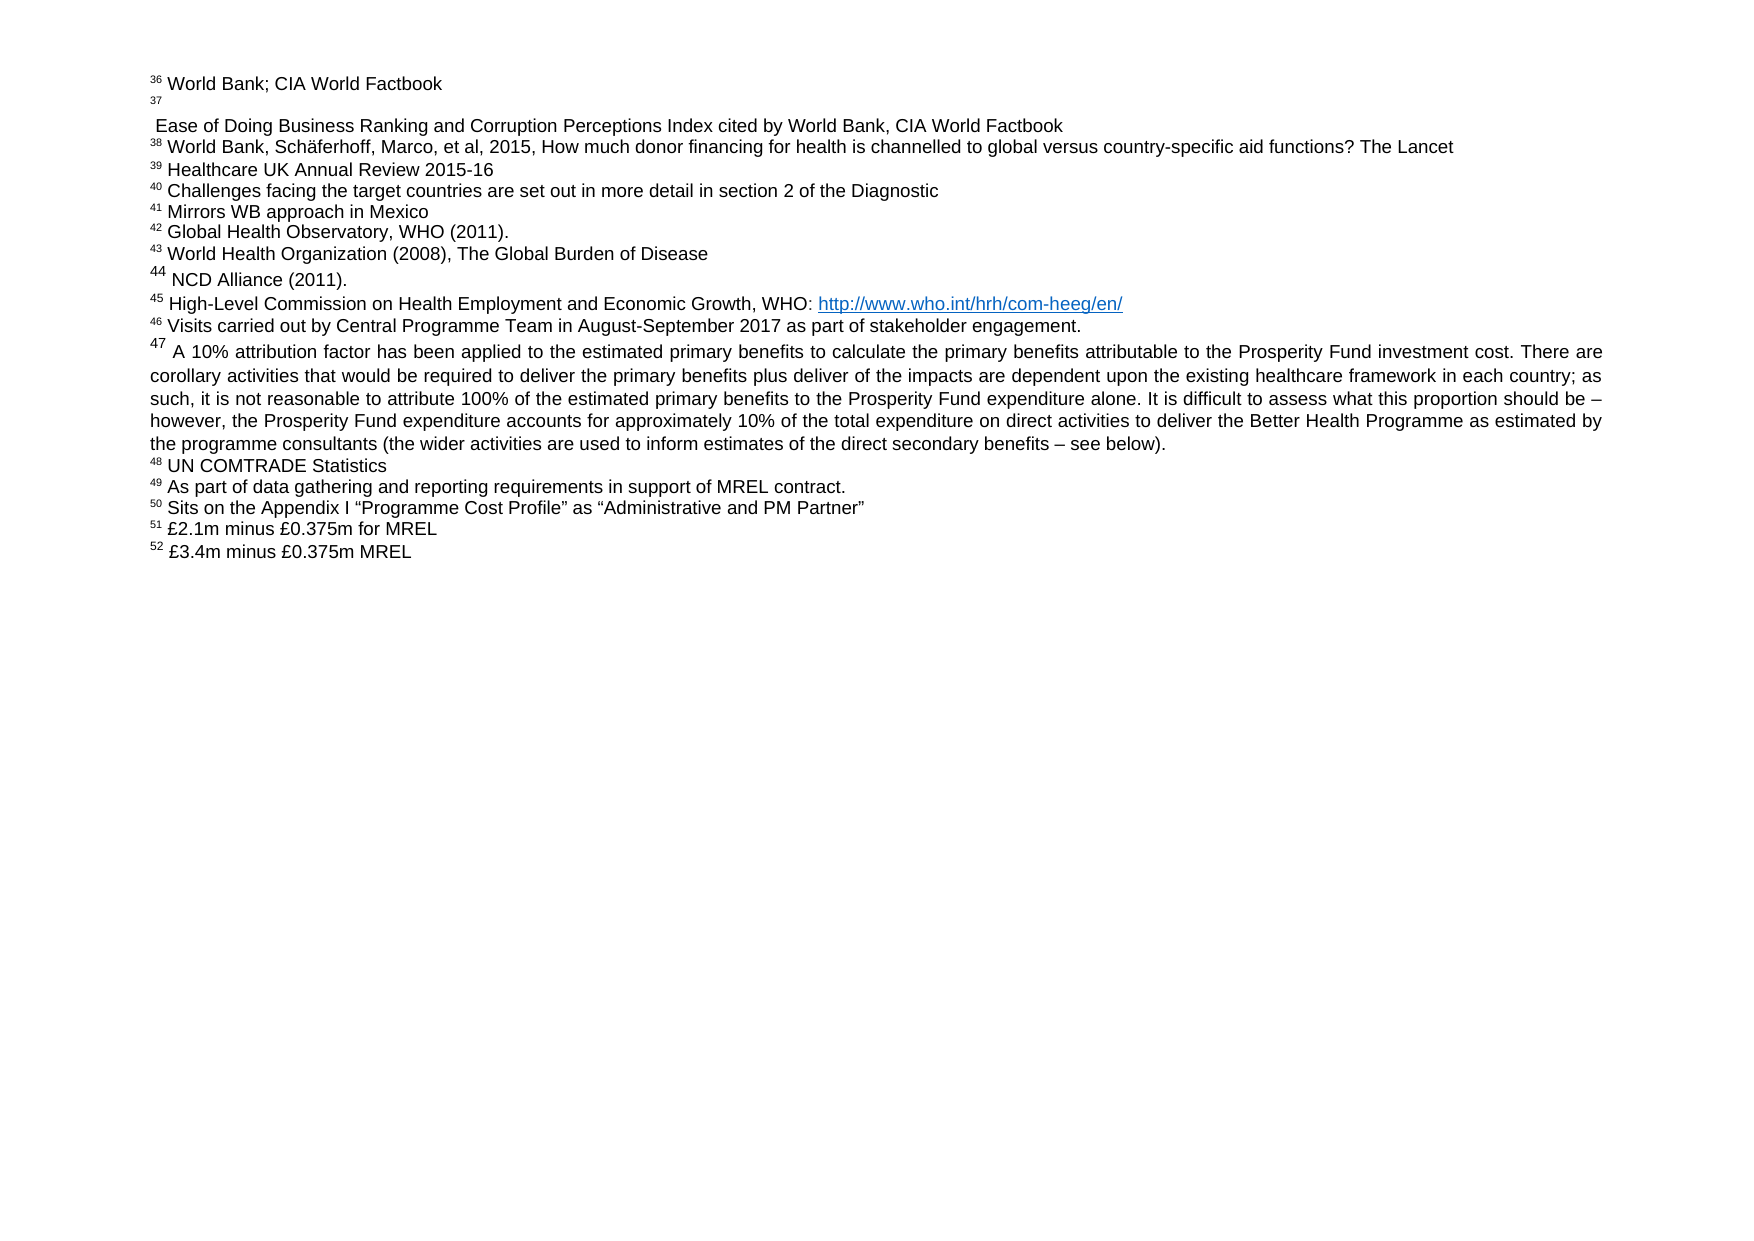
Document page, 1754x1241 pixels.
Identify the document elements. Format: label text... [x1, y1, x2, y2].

list NCD Alliance (2011). [150, 264, 1604, 292]
list World Health Organization (2008), The Global Burden of Disease [150, 243, 1604, 264]
list UN COMTRADE Statistics [150, 456, 1604, 477]
list A 10% attribution factor has been applied to the estimated primary benefits to calculate the primary benefits attributable to the Prosperity Fund investment cost. There are corollary activities that would be required to deliver the primary benefits plus deliver of the impacts are dependent upon the existing healthcare framework in each country; as such, it is not reasonable to attribute 100% of the estimated primary benefits to the Prosperity Fund expenditure alone. It is difficult to assess what this proportion should be – however, the Prosperity Fund expenditure accounts for approximately 10% of the total expenditure on direct activities to deliver the Better Health Programme as estimated by the programme consultants (the wider activities are used to inform estimates of the direct secondary benefits – see below). [150, 336, 1604, 454]
list High-Level Commission on Health Employment and Economic Growth, WHO: http://www.who.int/hrh/com-heeg/en/ [150, 292, 1604, 315]
list Ease of Doing Business Ranking and Corruption Perceptions Index cited by World Bank, CIA World Factbook [150, 116, 1604, 137]
list World Bank, Schäferhoff, Marco, et al, 2015, How much donor financing for health is channelled to global versus country-specific aid functions? The Lancet [150, 137, 1604, 157]
list World Bank; CIA World Factbook [150, 74, 1604, 95]
list Visits carried out by Central Programme Team in August-September 2017 as part of stakeholder engagement. [150, 315, 1604, 336]
list Global Health Observatory, WHO (2011). [150, 222, 1604, 243]
text Mirrors WB approach in Mexico [150, 201, 1604, 222]
list As part of data gathering and reporting requirements in support of MREL contract. [150, 477, 1604, 498]
list Healthcare UK Annual Review 2015-16 [150, 159, 1604, 180]
list Challenges facing the target countries are set out in more detail in section 2 of the Diagnostic [150, 180, 1604, 201]
